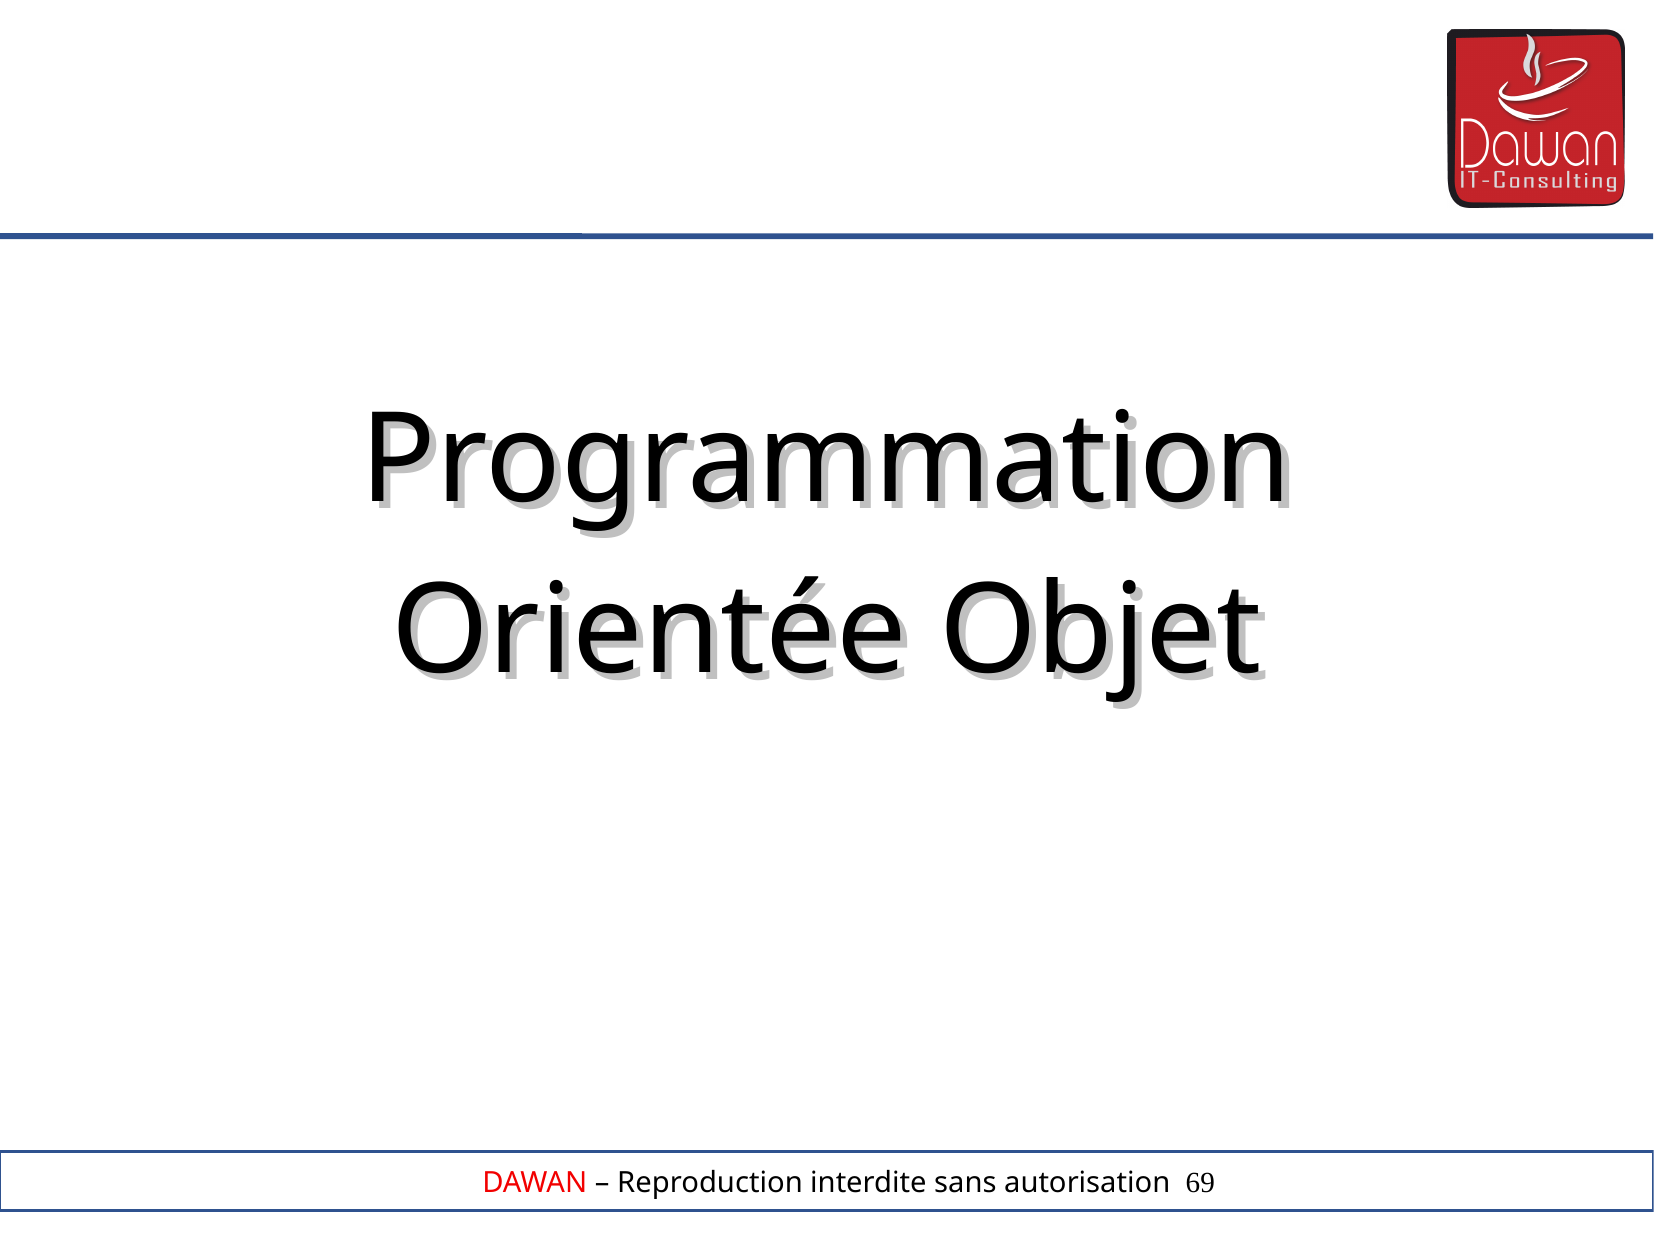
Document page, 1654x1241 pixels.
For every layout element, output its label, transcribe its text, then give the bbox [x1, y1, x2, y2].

text_box [1185, 1163, 1565, 1228]
text_box Programmation Orientée Objet [88, 360, 1565, 815]
